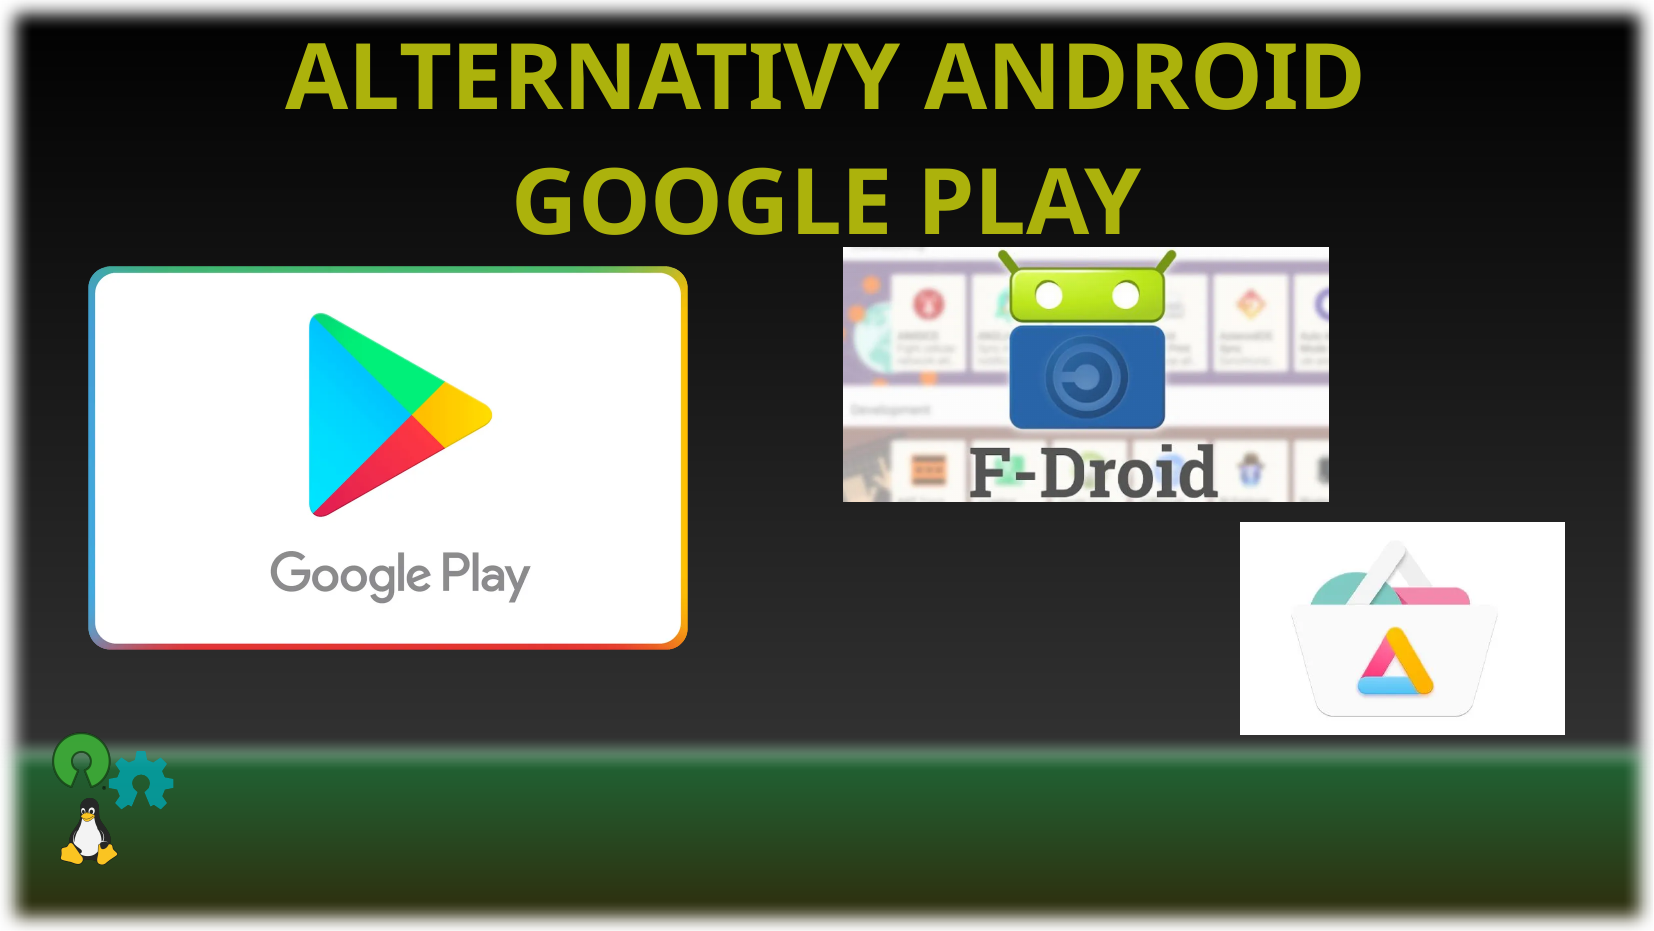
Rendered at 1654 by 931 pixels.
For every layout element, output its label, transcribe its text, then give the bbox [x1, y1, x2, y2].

title Alternativy Android Google Play [82, 29, 1571, 244]
picture [44, 726, 119, 866]
picture [843, 247, 1329, 502]
picture [1240, 522, 1565, 735]
picture [88, 266, 688, 650]
